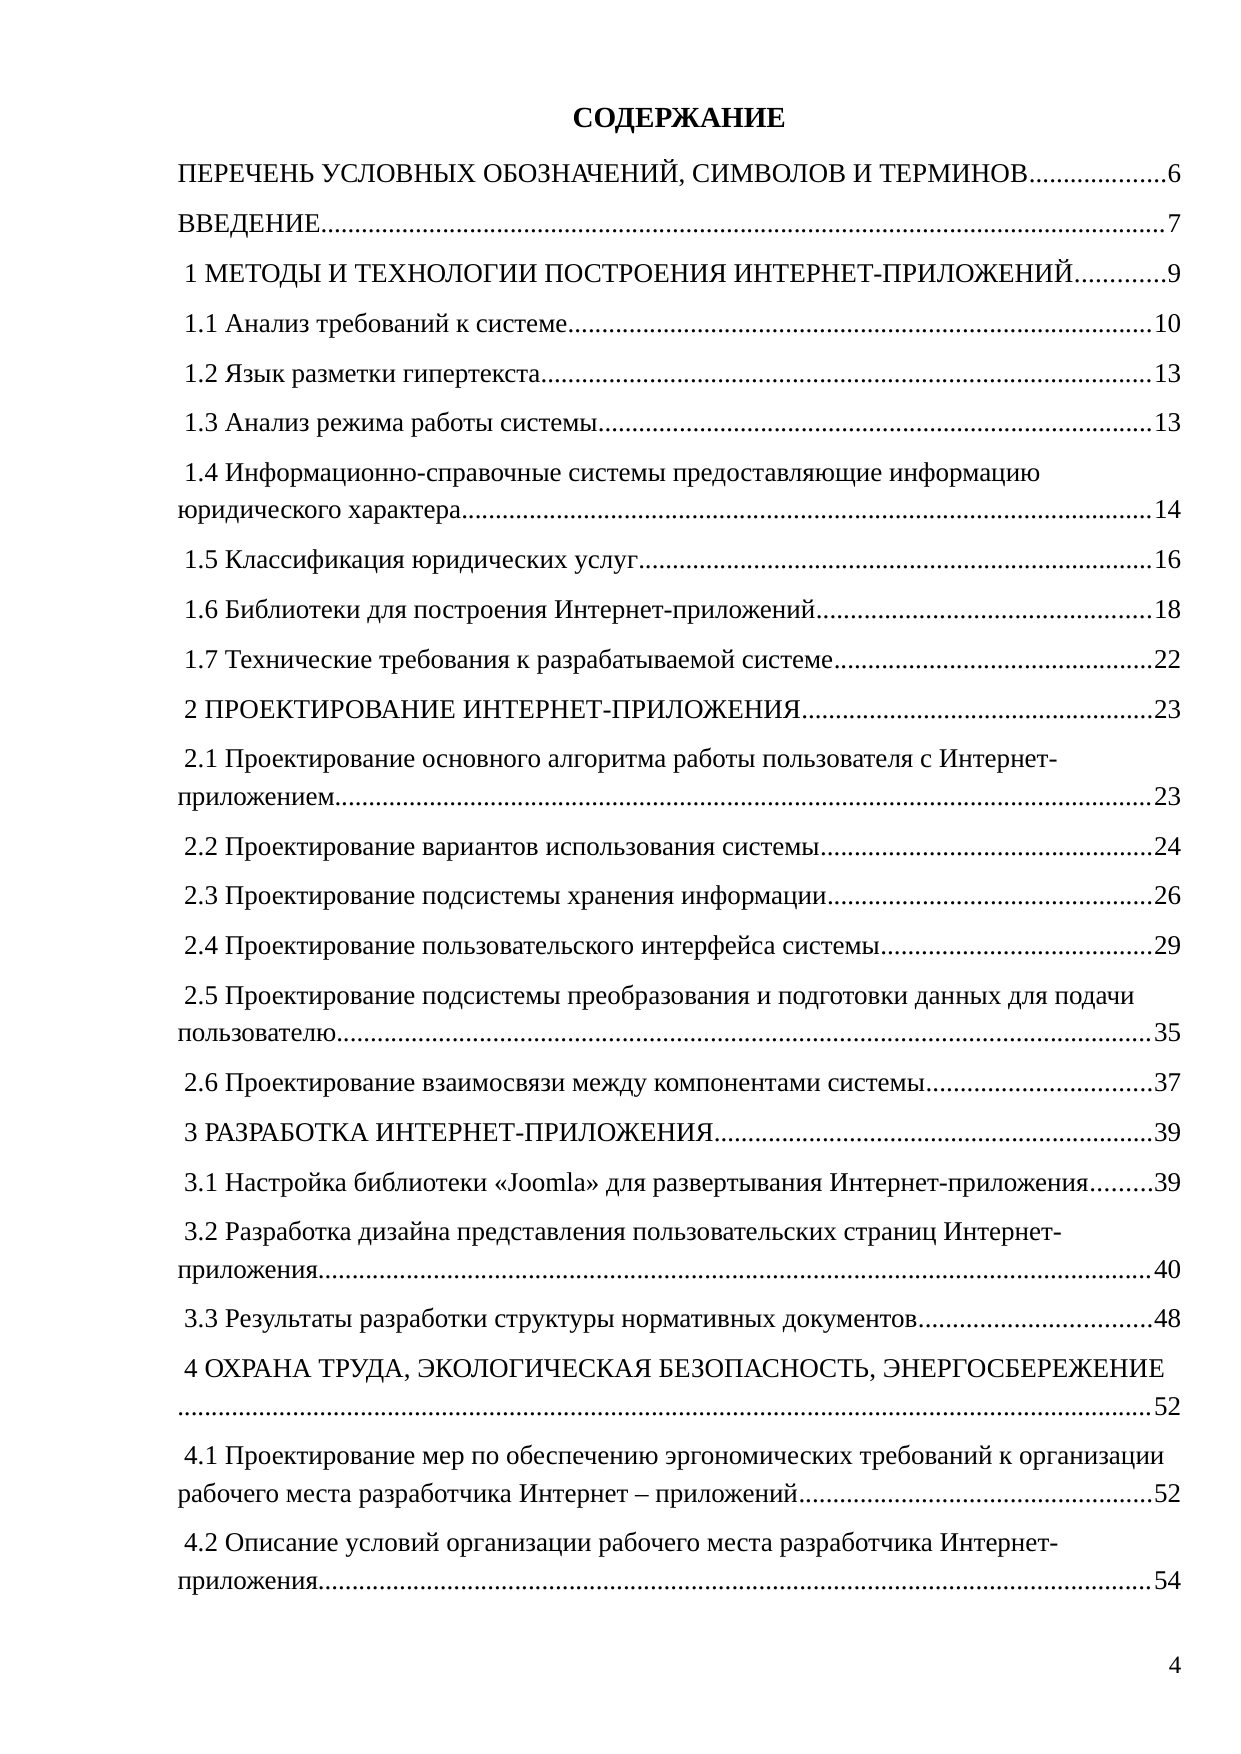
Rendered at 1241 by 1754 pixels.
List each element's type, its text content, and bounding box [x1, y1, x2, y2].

text 2.4 Проектирование пользовательского интерфейса системы 29 [177, 929, 1181, 960]
text 3.2 Разработка дизайна представления пользовательских страниц Интернет-приложения 40 [177, 1215, 1181, 1284]
text 1.7 Технические требования к разрабатываемой системе 22 [177, 643, 1181, 674]
text 2.2 Проектирование вариантов использования системы 24 [177, 829, 1181, 861]
text 2 ПРОЕКТИРОВАНИЕ ИНТЕРНЕТ-ПРИЛОЖЕНИЯ 23 [177, 693, 1181, 724]
text 2.6 Проектирование взаимосвязи между компонентами системы 37 [177, 1066, 1181, 1097]
text 1.2 Язык разметки гипертекста 13 [177, 357, 1181, 388]
text ВВЕДЕНИЕ 7 [177, 207, 1181, 238]
text 1.4 Информационно-справочные системы предоставляющие информацию юридического характера 14 [177, 456, 1181, 525]
text 3 РАЗРАБОТКА ИНТЕРНЕТ-ПРИЛОЖЕНИЯ 39 [177, 1116, 1181, 1147]
text 2.5 Проектирование подсистемы преобразования и подготовки данных для подачи пользователю 35 [177, 979, 1181, 1047]
text 1.5 Классификация юридических услуг 16 [177, 543, 1181, 574]
text 4.1 Проектирование мер по обеспечению эргономических требований к организации рабочего места разработчика Интернет – приложений 52 [177, 1439, 1181, 1508]
text 2.3 Проектирование подсистемы хранения информации 26 [177, 879, 1181, 911]
text 1 МЕТОДЫ И ТЕХНОЛОГИИ ПОСТРОЕНИЯ ИНТЕРНЕТ-ПРИЛОЖЕНИЙ 9 [177, 257, 1181, 288]
text 2.1 Проектирование основного алгоритма работы пользователя с Интернет-приложением 23 [177, 742, 1181, 811]
text 4 ОХРАНА ТРУДА, ЭКОЛОГИЧЕСКАЯ БЕЗОПАСНОСТЬ, ЭНЕРГОСБЕРЕЖЕНИЕ 52 [177, 1352, 1181, 1421]
text ПЕРЕЧЕНЬ УСЛОВНЫХ ОБОЗНАЧЕНИЙ, СИМВОЛОВ И ТЕРМИНОВ 6 [177, 157, 1181, 189]
text 3.3 Результаты разработки структуры нормативных документов 48 [177, 1302, 1181, 1334]
subtitle СОДЕРЖАНИЕ [177, 100, 1181, 133]
text 3.1 Настройка библиотеки «Joomla» для развертывания Интернет-приложения 39 [177, 1166, 1181, 1197]
text 1.6 Библиотеки для построения Интернет-приложений 18 [177, 593, 1181, 624]
text 1.1 Анализ требований к системе 10 [177, 307, 1181, 338]
text 4.2 Описание условий организации рабочего места разработчика Интернет-приложения 54 [177, 1526, 1181, 1595]
text 1.3 Анализ режима работы системы 13 [177, 406, 1181, 438]
